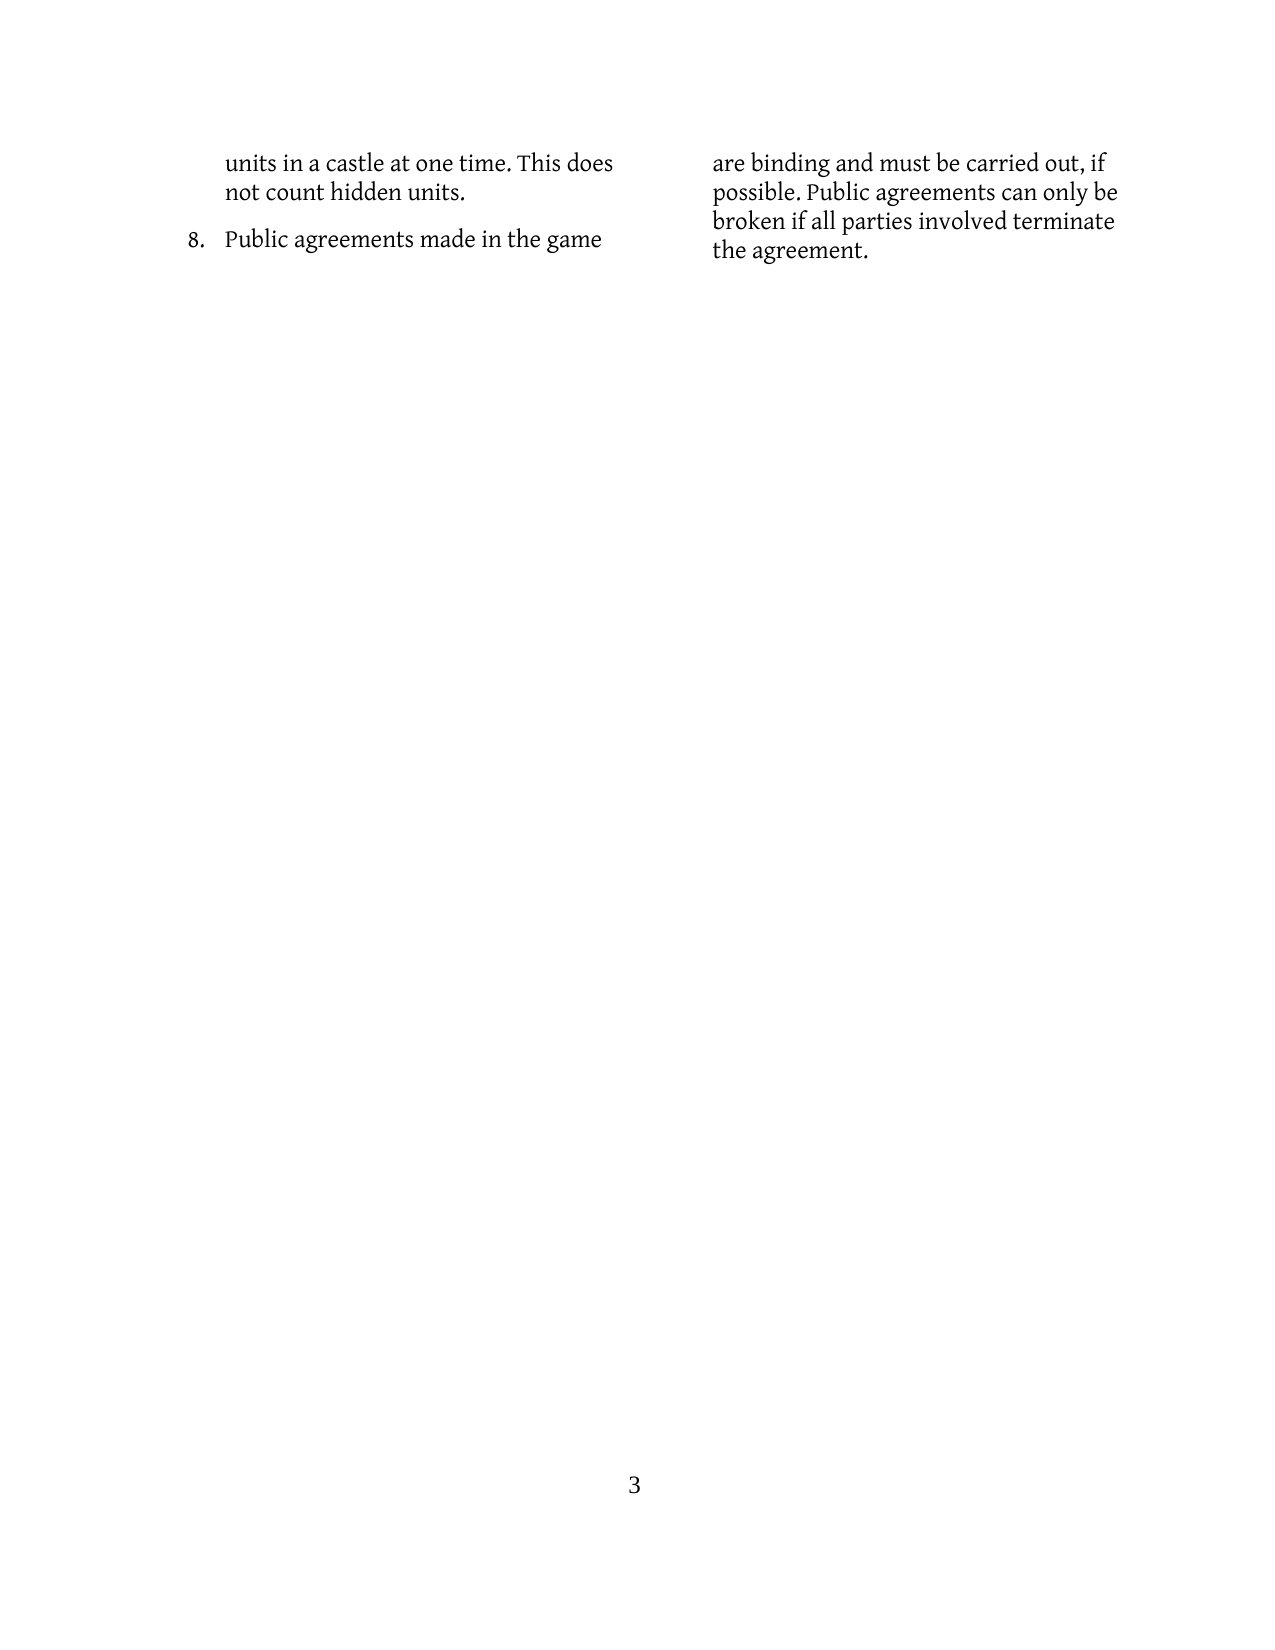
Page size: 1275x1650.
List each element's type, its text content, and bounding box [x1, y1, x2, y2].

list are binding and must be carried out, if possible. Public agreements can only be broken if all parties involved terminate the agreement. [675, 150, 1125, 266]
list Public agreements made in the game [187, 226, 637, 255]
list units in a castle at one time. This does not count hidden units. [187, 150, 637, 208]
